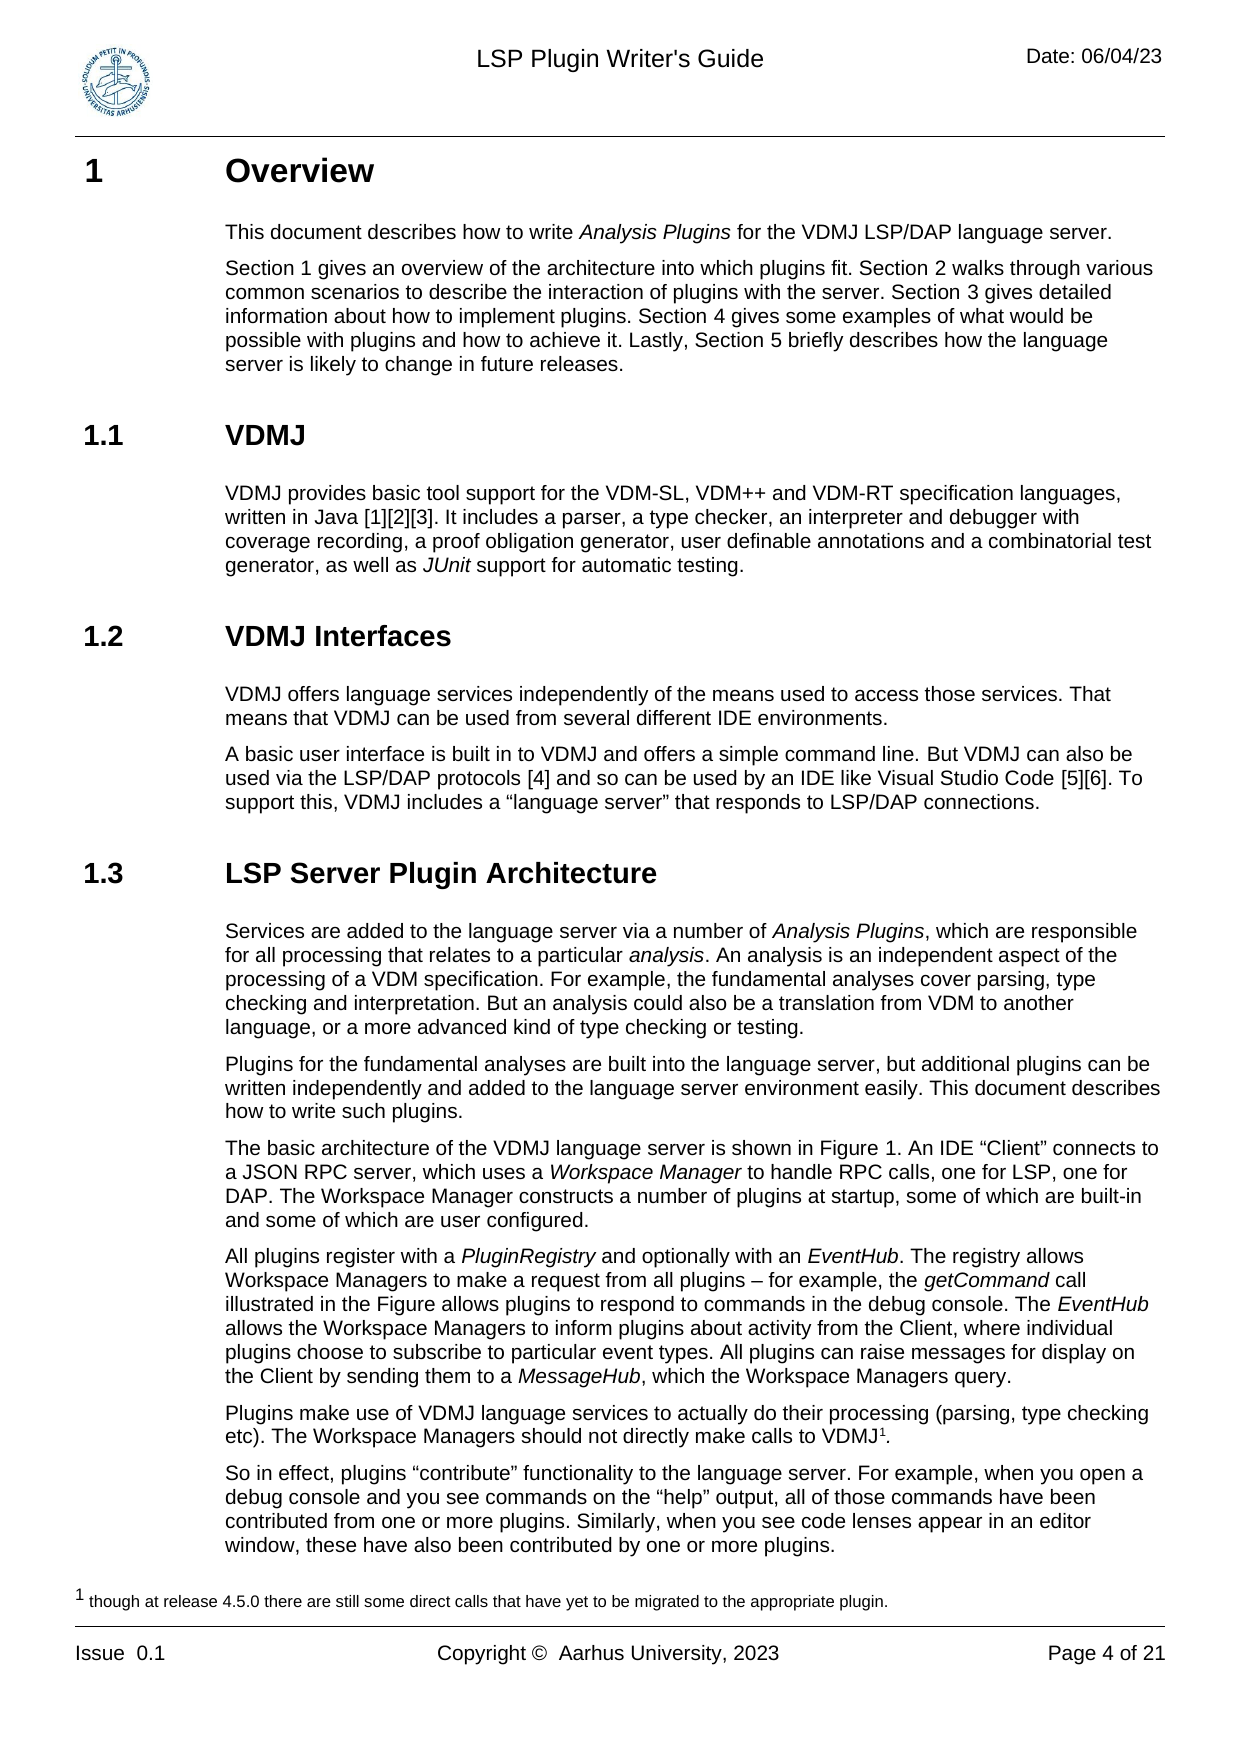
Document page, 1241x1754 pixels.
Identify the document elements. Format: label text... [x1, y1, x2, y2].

text Section 1 gives an overview of the architecture into which plugins fit. Section 2 walks through various common scenarios to describe the interaction of plugins with the server. Section 3 gives detailed information about how to implement plugins. Section 4 gives some examples of what would be possible with plugins and how to achieve it. Lastly, Section 5 briefly describes how the language server is likely to change in future releases. [225, 256, 1165, 376]
text though at release 4.5.0 there are still some direct calls that have yet to be migrated to the appropriate plugin. [75, 1592, 1165, 1611]
text The basic architecture of the VDMJ language server is shown in Figure 1. An IDE “Client” connects to a JSON RPC server, which uses a Workspace Manager to handle RPC calls, one for LSP, one for DAP. The Workspace Manager constructs a number of plugins at startup, some of which are built-in and some of which are user configured. [225, 1136, 1165, 1232]
text VDMJ provides basic tool support for the VDM-SL, VDM++ and VDM-RT specification languages, written in Java [1][2][3]. It includes a parser, a type checker, an interpreter and debugger with coverage recording, a proof obligation generator, user definable annotations and a combinatorial test generator, as well as JUnit support for automatic testing. [225, 481, 1165, 577]
subtitle Overview [75, 152, 1165, 190]
text Services are added to the language server via a number of Analysis Plugins, which are responsible for all processing that relates to a particular analysis. An analysis is an independent aspect of the processing of a VDM specification. For example, the fundamental analyses cover parsing, type checking and interpretation. But an analysis could also be a translation from VDM to another language, or a more advanced kind of type checking or testing. [225, 919, 1165, 1039]
text Plugins for the fundamental analyses are built into the language server, but additional plugins can be written independently and added to the language server environment easily. This document describes how to write such plugins. [225, 1052, 1165, 1124]
text All plugins register with a PluginRegistry and optionally with an EventHub. The registry allows Workspace Managers to make a request from all plugins – for example, the getCommand call illustrated in the Figure allows plugins to respond to commands in the debug console. The EventHub allows the Workspace Managers to inform plugins about activity from the Client, where individual plugins choose to subscribe to particular event types. All plugins can raise messages for display on the Client by sending them to a MessageHub, which the Workspace Managers query. [225, 1244, 1165, 1388]
text Plugins make use of VDMJ language services to actually do their processing (parsing, type checking etc). The Workspace Managers should not directly make calls to VDMJ. [225, 1401, 1165, 1449]
text A basic user interface is built in to VDMJ and offers a simple command line. But VDMJ can also be used via the LSP/DAP protocols [4] and so can be used by an IDE like Visual Studio Code [5][6]. To support this, VDMJ includes a “language server” that responds to LSP/DAP connections. [225, 743, 1165, 814]
text So in effect, plugins “contribute” functionality to the language server. For example, when you open a debug console and you see commands on the “help” output, all of those commands have been contributed from one or more plugins. Similarly, when you see code lenses appear in an editor window, these have also been contributed by one or more plugins. [225, 1461, 1165, 1557]
picture [78, 44, 153, 120]
subtitle LSP Server Plugin Architecture [75, 857, 1165, 889]
subtitle VDMJ Interfaces [75, 619, 1165, 652]
text This document describes how to write Analysis Plugins for the VDMJ LSP/DAP language server. [225, 220, 1165, 244]
text VDMJ offers language services independently of the means used to access those services. That means that VDMJ can be used from several different IDE environments. [225, 682, 1165, 730]
subtitle VDMJ [75, 419, 1165, 451]
